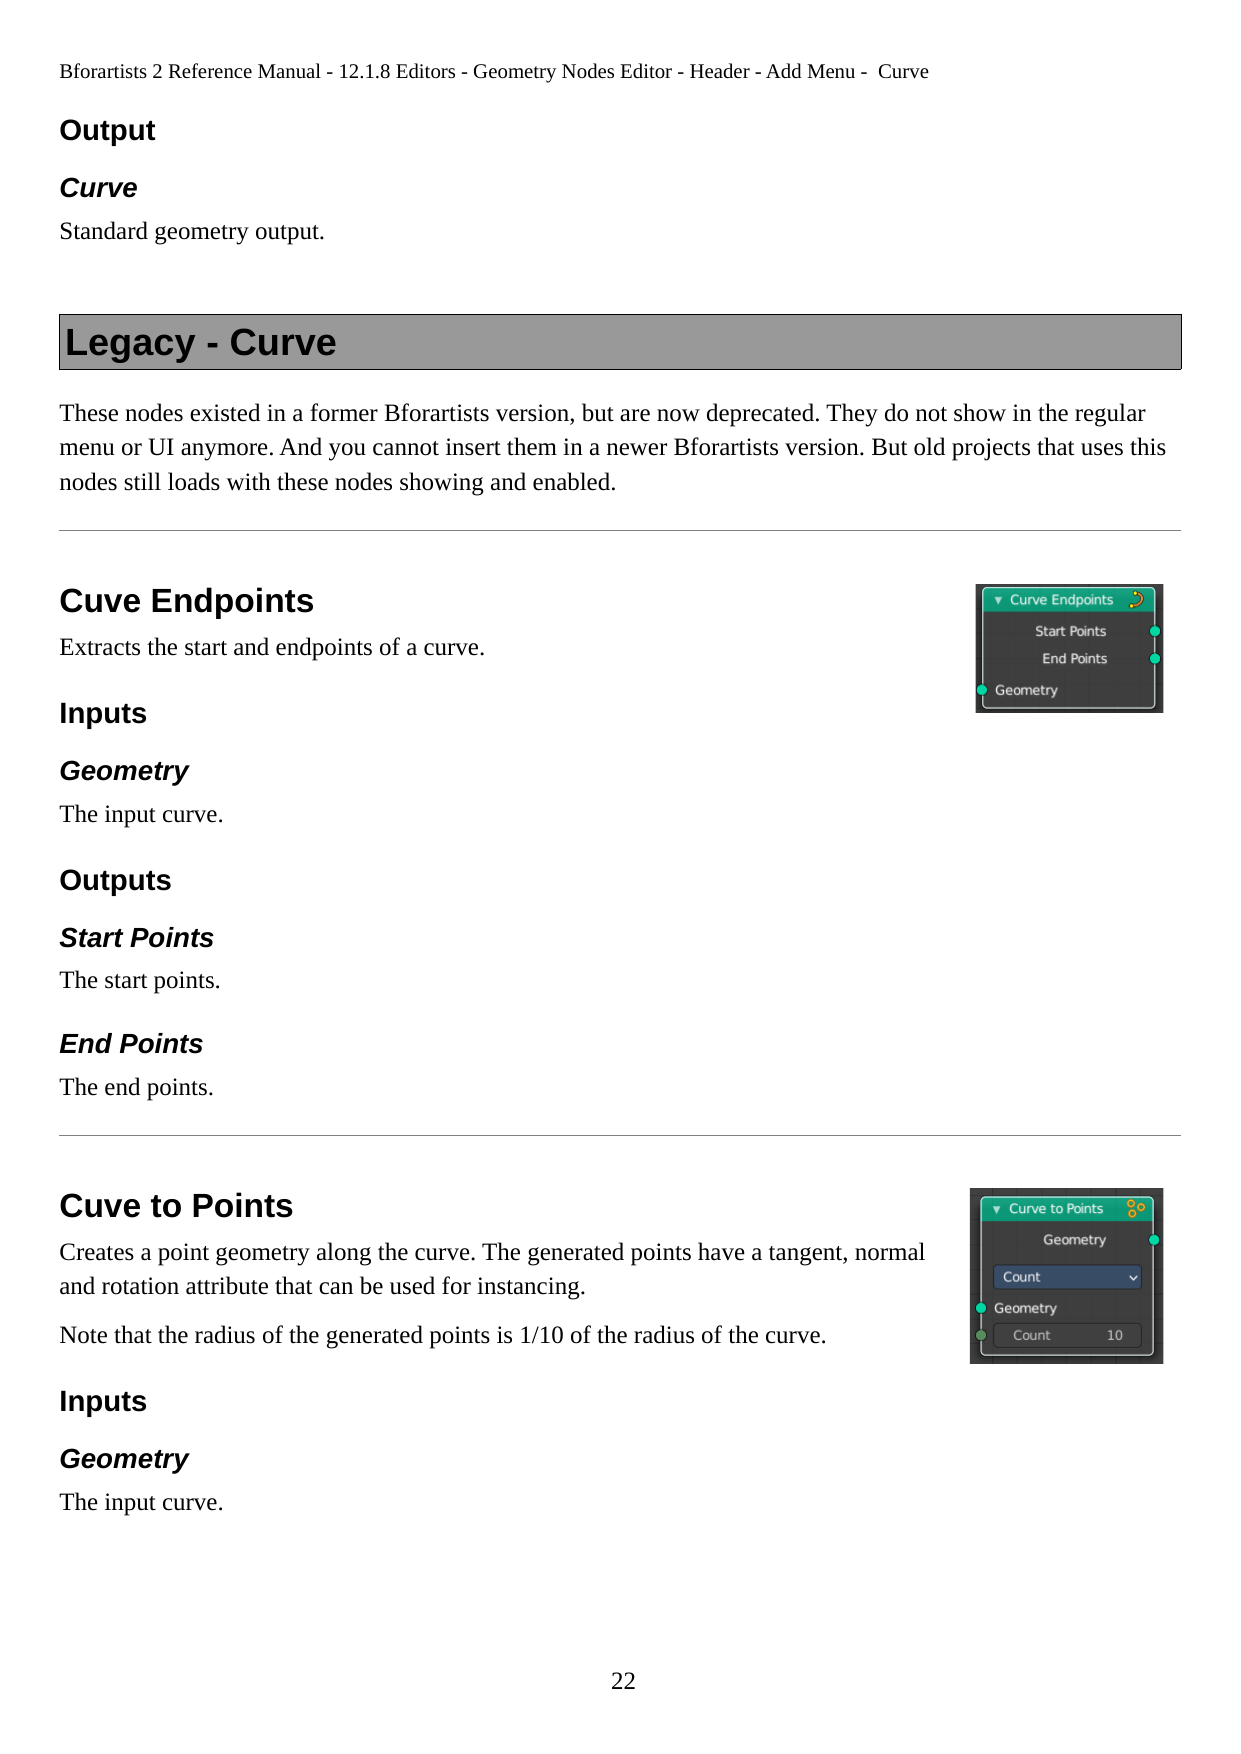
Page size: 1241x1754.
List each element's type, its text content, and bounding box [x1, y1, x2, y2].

text The input curve. [59, 1487, 1181, 1516]
subtitle Start Points [59, 921, 1181, 953]
subtitle Cuve to Points [59, 1186, 1181, 1224]
subtitle Inputs [59, 696, 1181, 729]
subtitle Curve [59, 171, 1181, 203]
subtitle Geometry [59, 754, 1181, 786]
text Note that the radius of the generated points is 1/10 of the radius of the curve. [59, 1320, 969, 1349]
table_header Legacy - Curve [60, 315, 1181, 369]
text These nodes existed in a former Bforartists version, but are now deprecated. They do not show in the regular menu or UI anymore. And you cannot insert them in a newer Bforartists version. But old projects that uses this nodes still loads with these nodes showing and enabled. [59, 398, 1181, 496]
text The start points. [59, 966, 1181, 994]
subtitle Cuve Endpoints [59, 581, 1181, 619]
subtitle Geometry [59, 1443, 1181, 1474]
subtitle Output [59, 113, 1181, 146]
picture [975, 584, 1164, 713]
text Standard geometry output. [59, 216, 1181, 244]
text The input curve. [59, 799, 1181, 828]
subtitle End Points [59, 1027, 1181, 1059]
text Creates a point geometry along the curve. The generated points have a tangent, normal and rotation attribute that can be used for instancing. [59, 1237, 969, 1300]
text The end points. [59, 1072, 1181, 1100]
subtitle Inputs [59, 1384, 1181, 1418]
subtitle Outputs [59, 862, 1181, 896]
picture [969, 1188, 1164, 1364]
text Extracts the start and endpoints of a curve. [59, 632, 975, 661]
